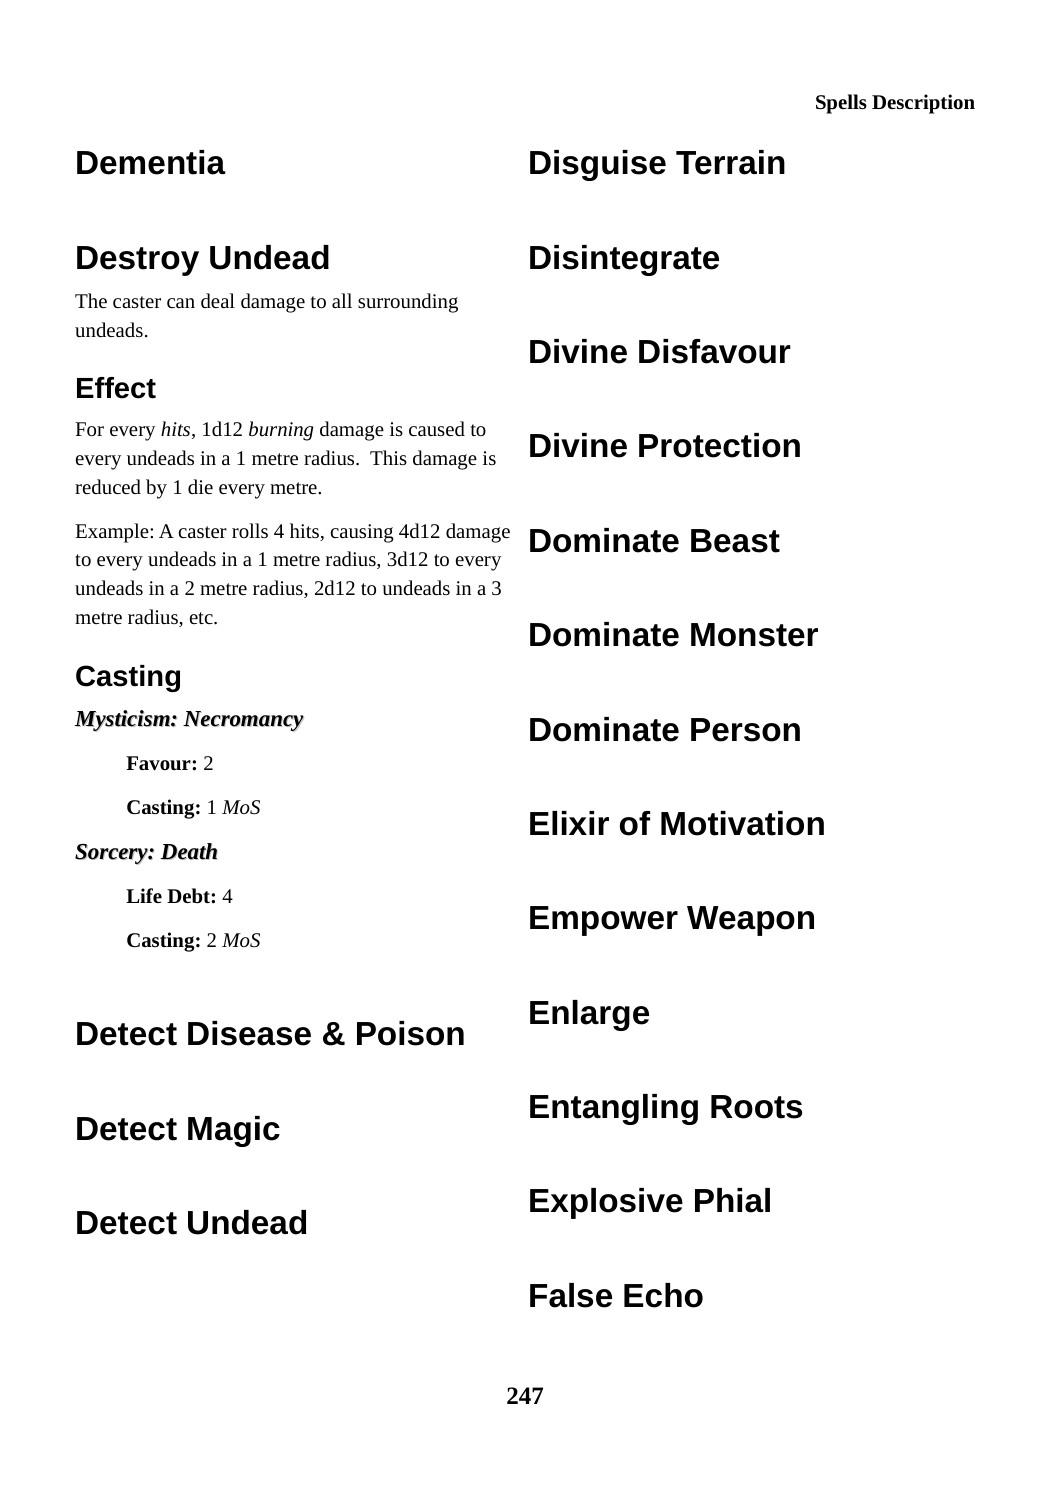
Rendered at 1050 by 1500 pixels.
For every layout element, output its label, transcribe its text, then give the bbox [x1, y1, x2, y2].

subtitle Divine Protection [528, 426, 975, 465]
subtitle Detect Magic [75, 1109, 522, 1147]
subtitle Detect Disease & Poison [75, 1014, 522, 1053]
subtitle Empower Weapon [528, 898, 975, 937]
subtitle Dominate Beast [528, 521, 975, 559]
text For every hits, 1d12 burning damage is caused to every undeads in a 1 metre radius. This damage is reduced by 1 die every metre. [75, 417, 522, 499]
subtitle Explosive Phial [528, 1181, 975, 1220]
subtitle Enlarge [528, 993, 975, 1031]
text Example: A caster rolls 4 hits, causing 4d12 damage to every undeads in a 1 metre radius, 3d12 to every undeads in a 2 metre radius, 2d12 to undeads in a 3 metre radius, etc. [75, 518, 522, 629]
subtitle Dementia [75, 143, 522, 182]
subtitle Casting [75, 659, 522, 692]
text Mysticism: Necromancy [75, 705, 522, 731]
text Sorcery: Death [75, 838, 522, 864]
subtitle Dominate Monster [528, 615, 975, 654]
subtitle Divine Disfavour [528, 332, 975, 371]
subtitle Detect Undead [75, 1203, 522, 1242]
subtitle Effect [75, 371, 522, 405]
subtitle Disintegrate [528, 238, 975, 276]
text Casting: 2 MoS [126, 928, 522, 952]
subtitle Entangling Roots [528, 1087, 975, 1126]
text Casting: 1 MoS [126, 794, 522, 819]
subtitle Dominate Person [528, 709, 975, 748]
text Life Debt: 4 [126, 884, 522, 908]
subtitle Destroy Undead [75, 238, 522, 276]
subtitle False Echo [528, 1276, 975, 1314]
subtitle Disguise Terrain [528, 143, 975, 182]
text Favour: 2 [126, 751, 522, 775]
text The caster can deal damage to all surrounding undeads. [75, 289, 522, 342]
subtitle Elixir of Motivation [528, 804, 975, 842]
